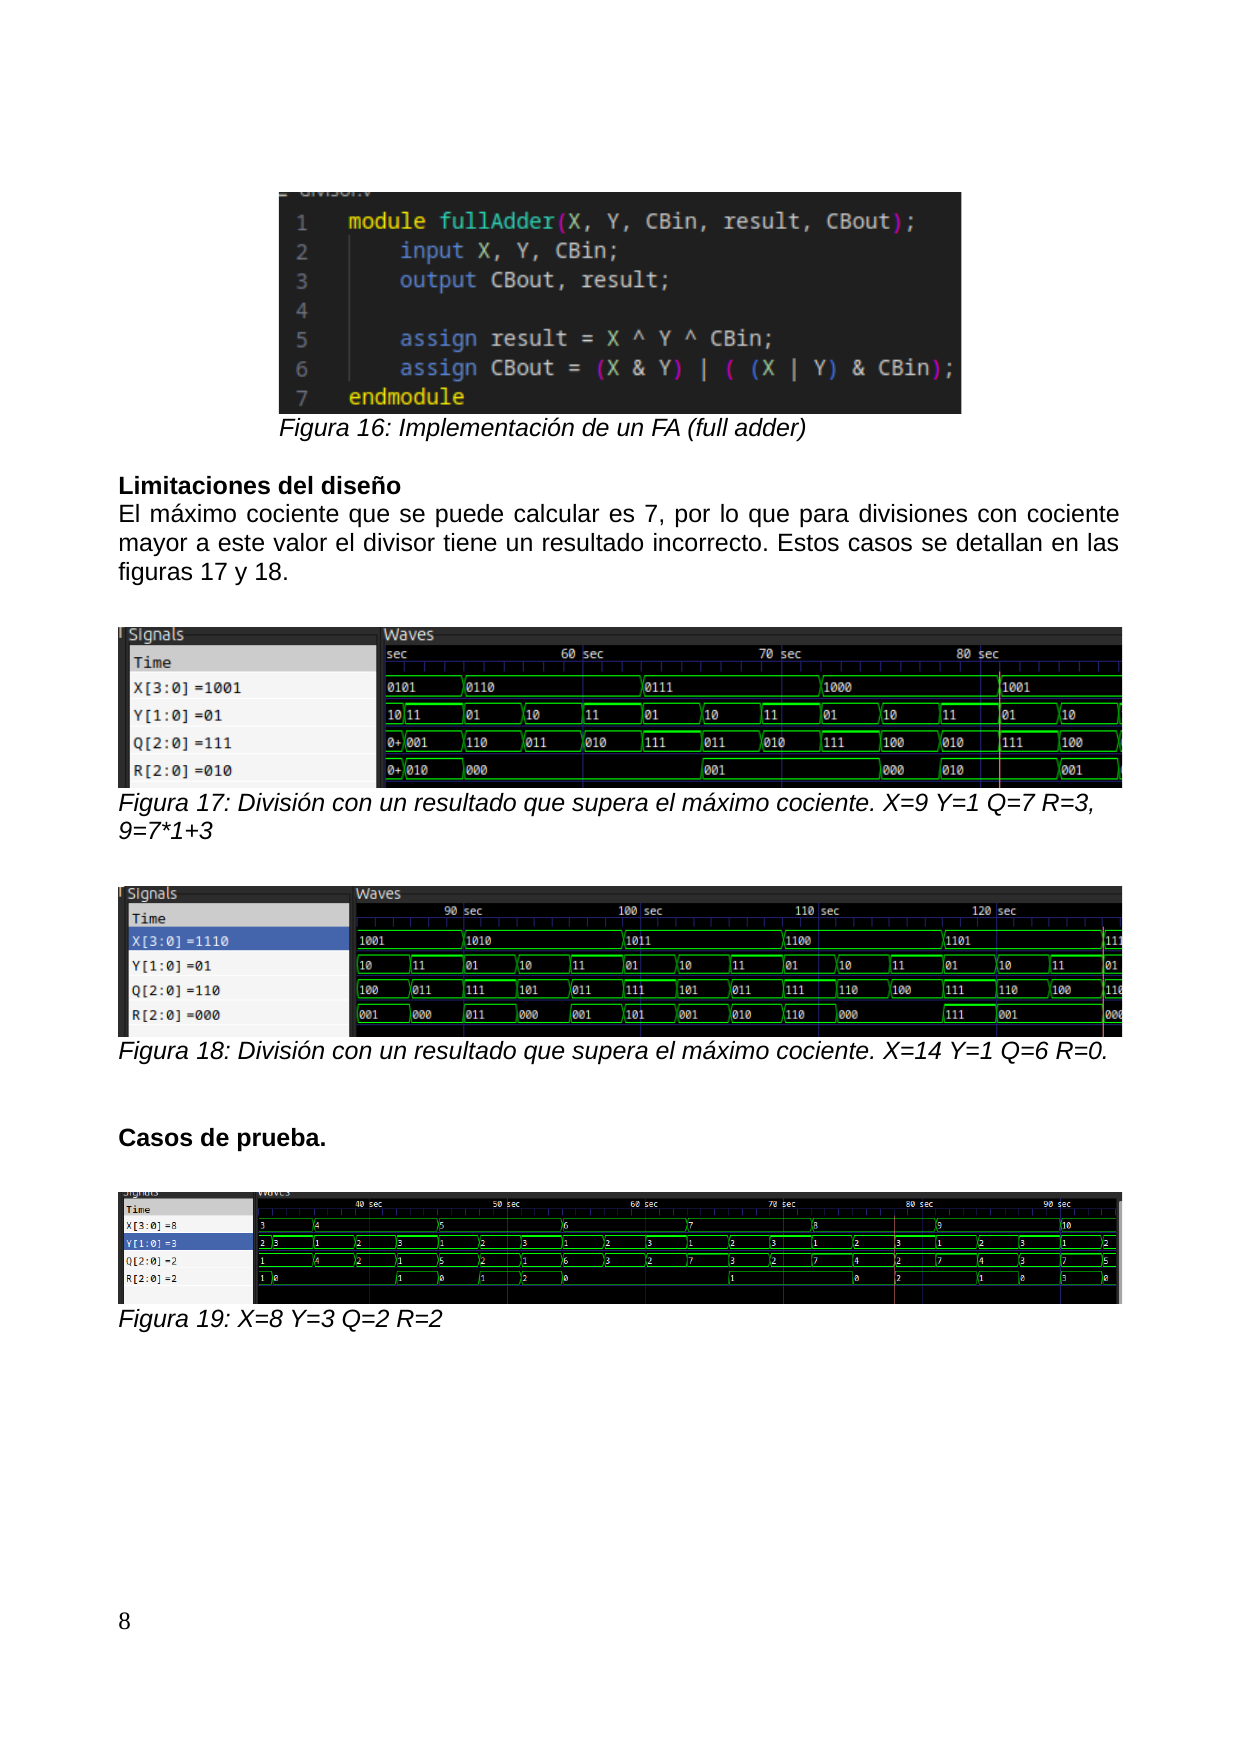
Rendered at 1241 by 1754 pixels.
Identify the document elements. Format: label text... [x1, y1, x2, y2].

picture [118, 886, 1123, 1037]
text Limitaciones del diseño [118, 471, 1122, 499]
text Figura 17: División con un resultado que supera el máximo cociente. X=9 Y=1 Q=7 R=3, 9=7*1+3 [118, 788, 1122, 845]
picture [118, 1192, 1123, 1304]
text Figura 16: Implementación de un FA (full adder) [279, 414, 961, 442]
text El máximo cociente que se puede calcular es 7, por lo que para divisiones con cociente mayor a este valor el divisor tiene un resultado incorrecto. Estos casos se detallan en las figuras 17 y 18. [118, 499, 1122, 586]
text Casos de prueba. [118, 1123, 1122, 1151]
picture [118, 627, 1123, 788]
text Figura 18: División con un resultado que supera el máximo cociente. X=14 Y=1 Q=6 R=0. [118, 1037, 1122, 1065]
picture [278, 192, 962, 414]
text Figura 19: X=8 Y=3 Q=2 R=2 [118, 1304, 1122, 1332]
